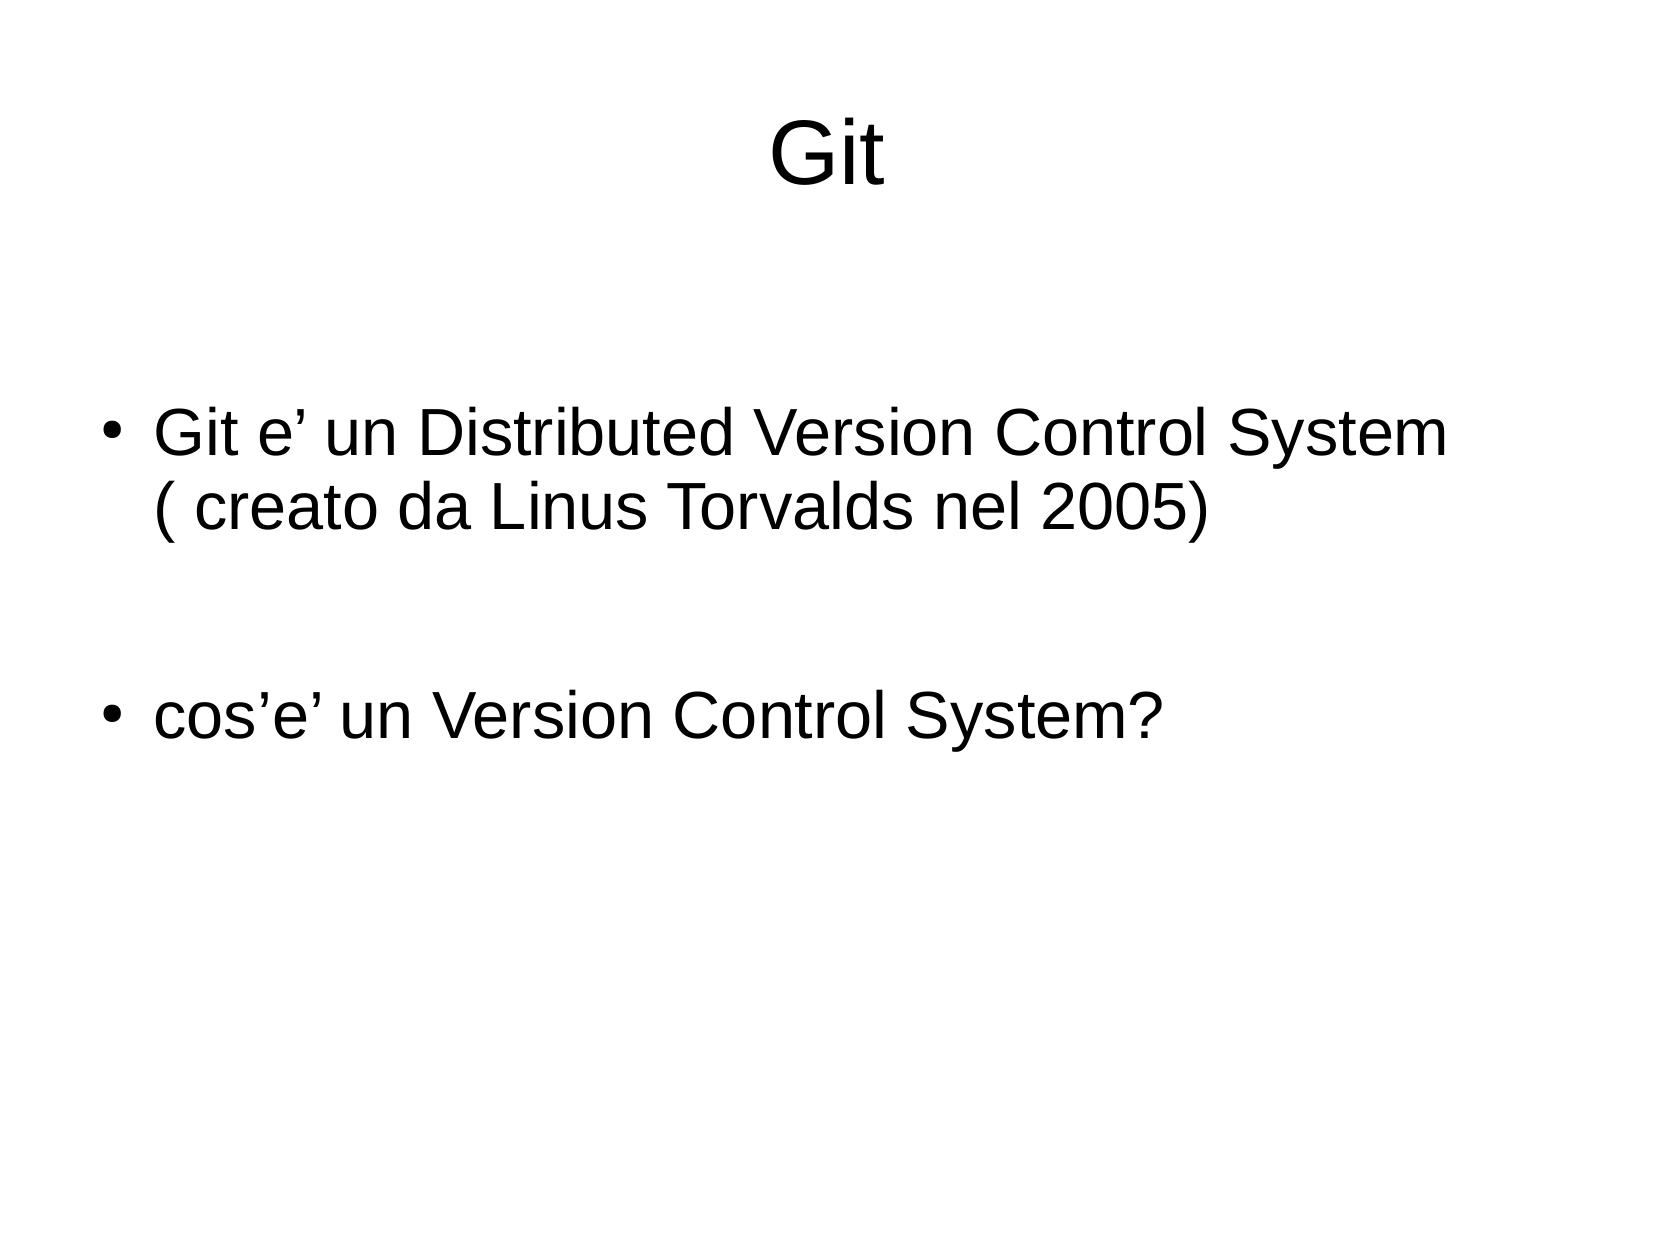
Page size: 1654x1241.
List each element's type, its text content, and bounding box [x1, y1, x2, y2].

list Git e’ un Distributed Version Control System ( creato da Linus Torvalds nel 2005) cos’e’ un Version Control System? [82, 290, 1571, 1010]
title Git [82, 49, 1571, 257]
